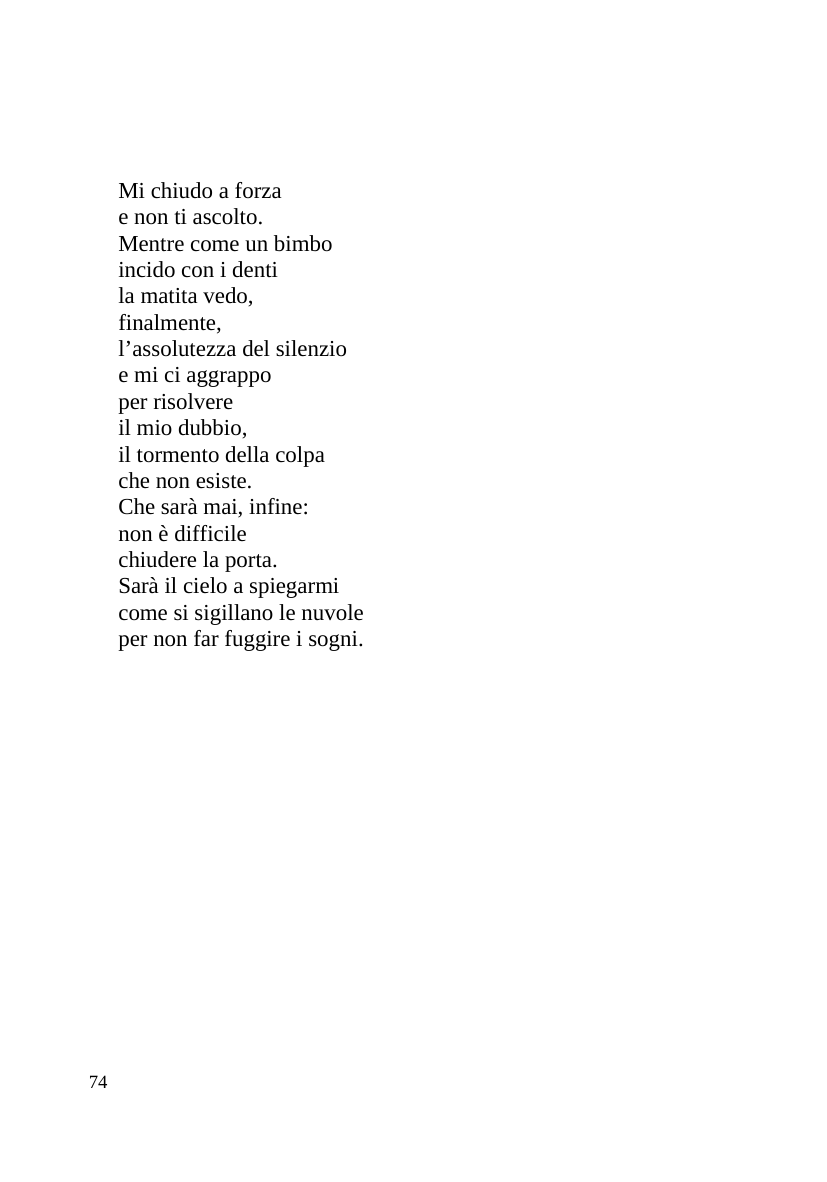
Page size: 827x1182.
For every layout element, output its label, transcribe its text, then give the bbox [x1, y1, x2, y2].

text e mi ci aggrappo [118, 362, 738, 388]
text il tormento della colpa [118, 441, 738, 467]
text incido con i denti [118, 256, 738, 282]
text che non esiste. [118, 467, 738, 493]
text Mi chiudo a forza [118, 177, 738, 203]
text il mio dubbio, [118, 414, 738, 441]
text l’assolutezza del silenzio [118, 335, 738, 362]
text finalmente, [118, 309, 738, 335]
text per risolvere [118, 388, 738, 414]
text chiudere la porta. [118, 546, 738, 572]
text per non far fuggire i sogni. [118, 625, 738, 651]
text come si sigillano le nuvole [118, 599, 738, 625]
text la matita vedo, [118, 282, 738, 309]
text non è difficile [118, 520, 738, 546]
text Sarà il cielo a spiegarmi [118, 572, 738, 599]
text Che sarà mai, infine: [118, 493, 738, 520]
text e non ti ascolto. [118, 203, 738, 230]
text Mentre come un bimbo [118, 230, 738, 256]
